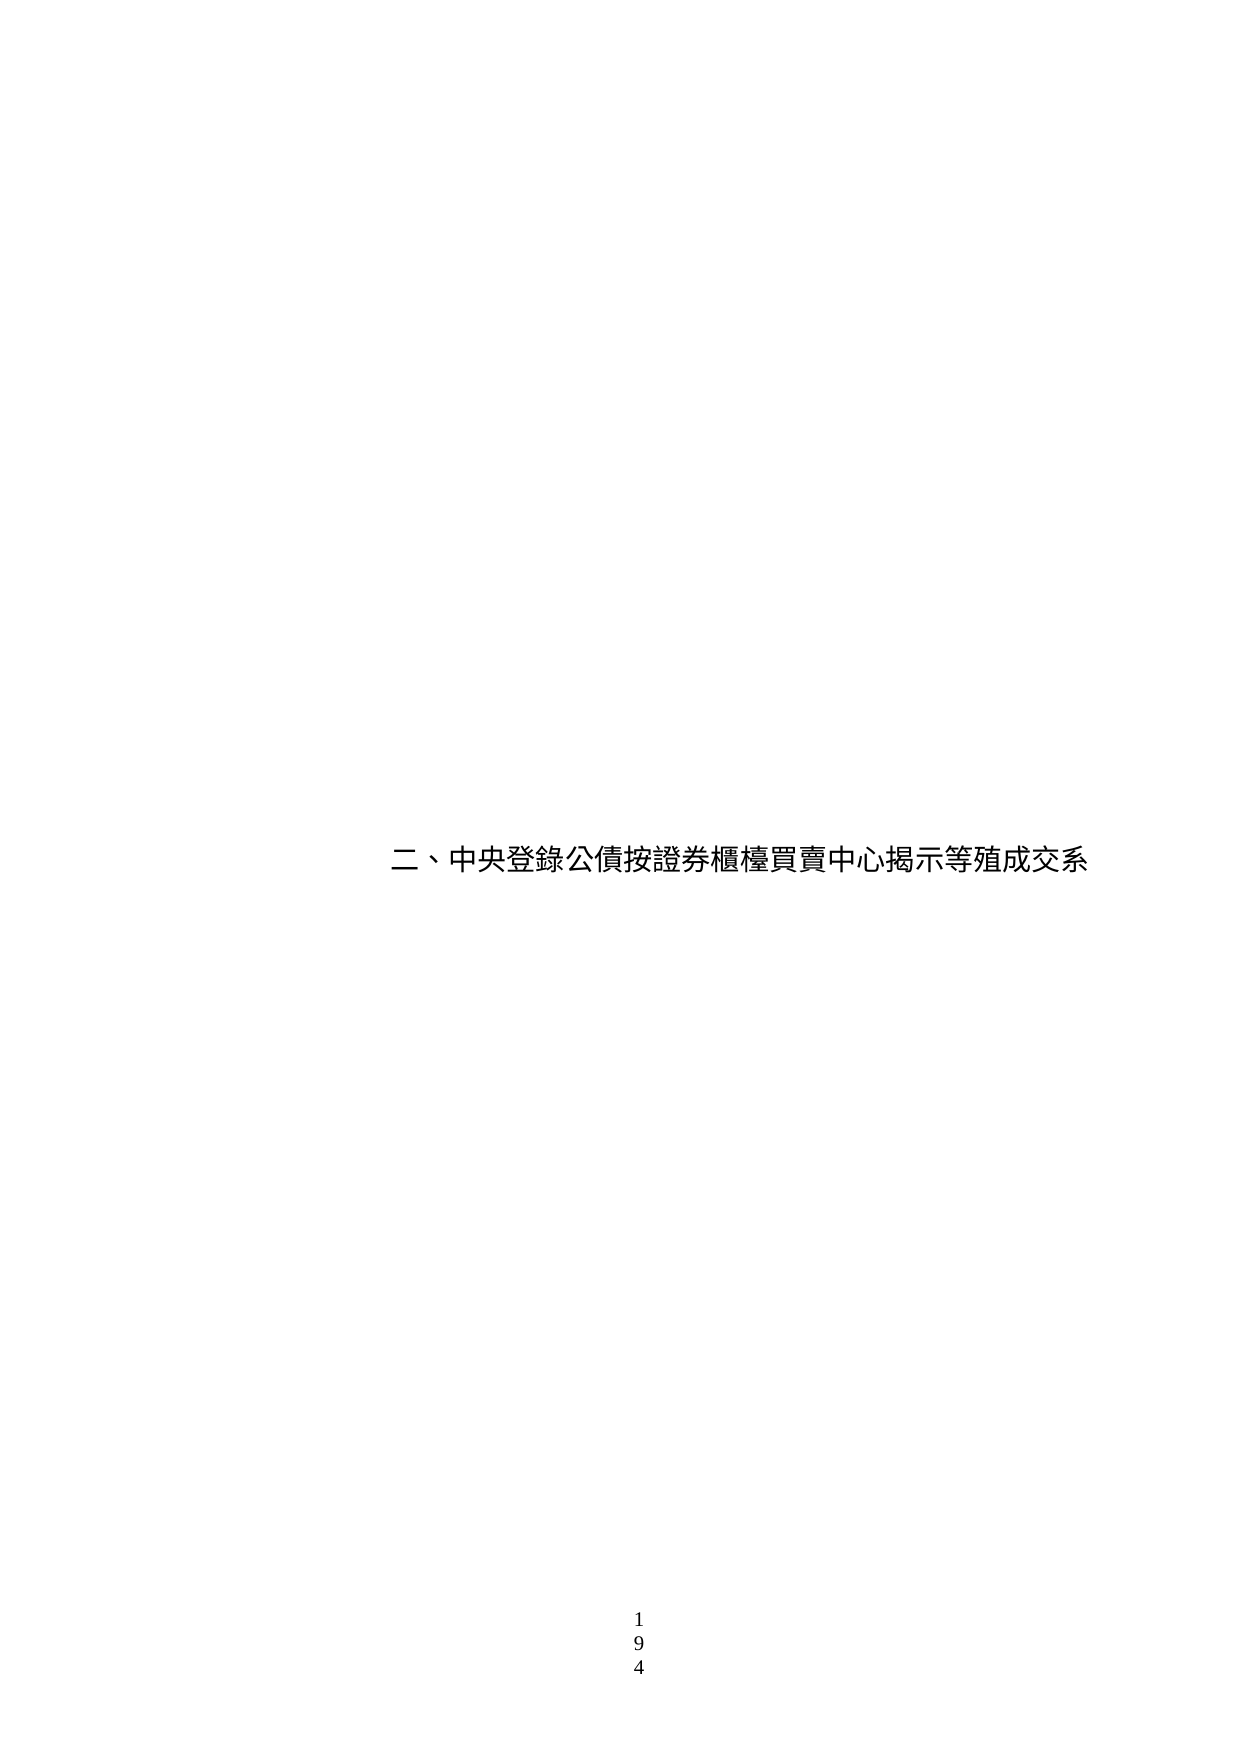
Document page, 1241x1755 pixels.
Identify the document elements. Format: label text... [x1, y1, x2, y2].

text 二、中央登錄公債按證券櫃檯買賣中心揭示等殖成交系 [390, 816, 1093, 879]
